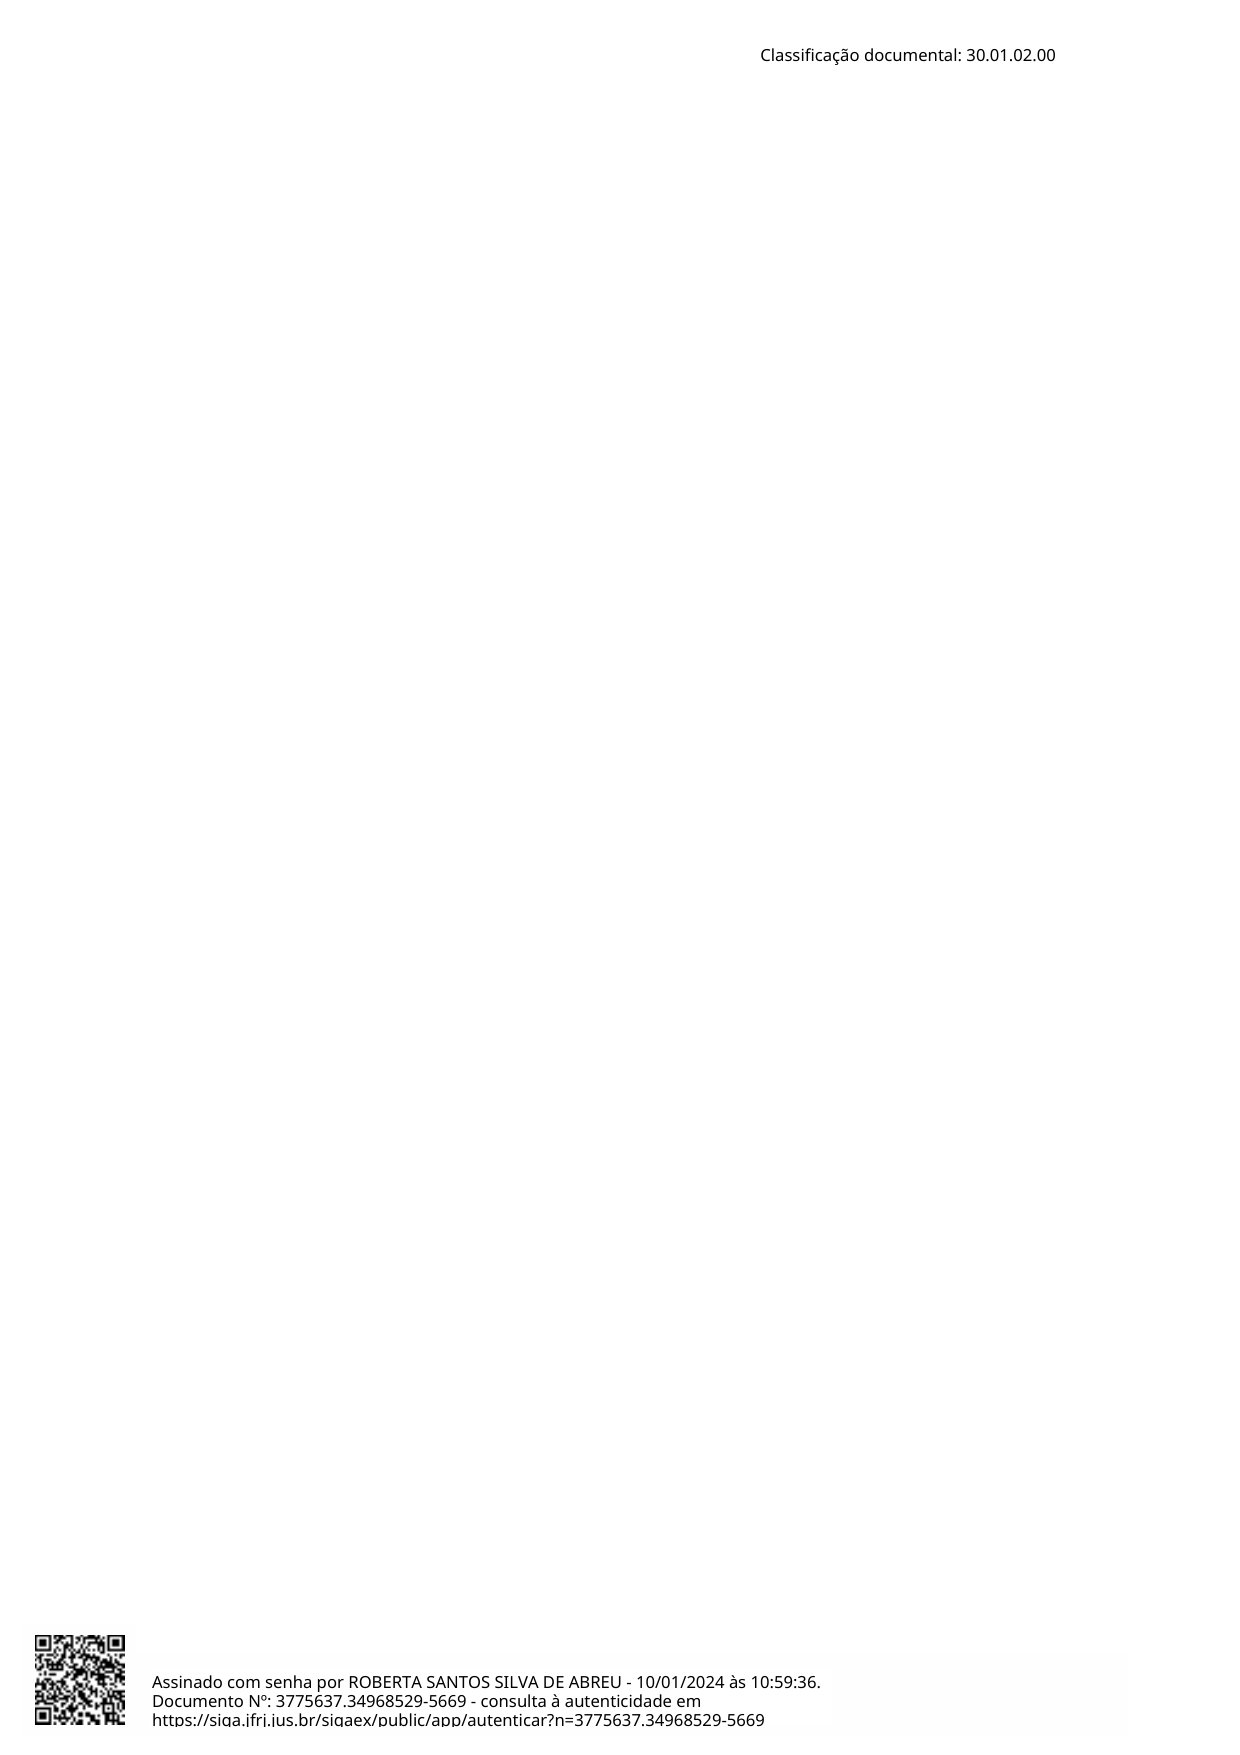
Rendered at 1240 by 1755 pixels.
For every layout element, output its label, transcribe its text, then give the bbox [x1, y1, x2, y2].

text Classificação documental: 30.01.02.00 [760, 44, 1239, 66]
